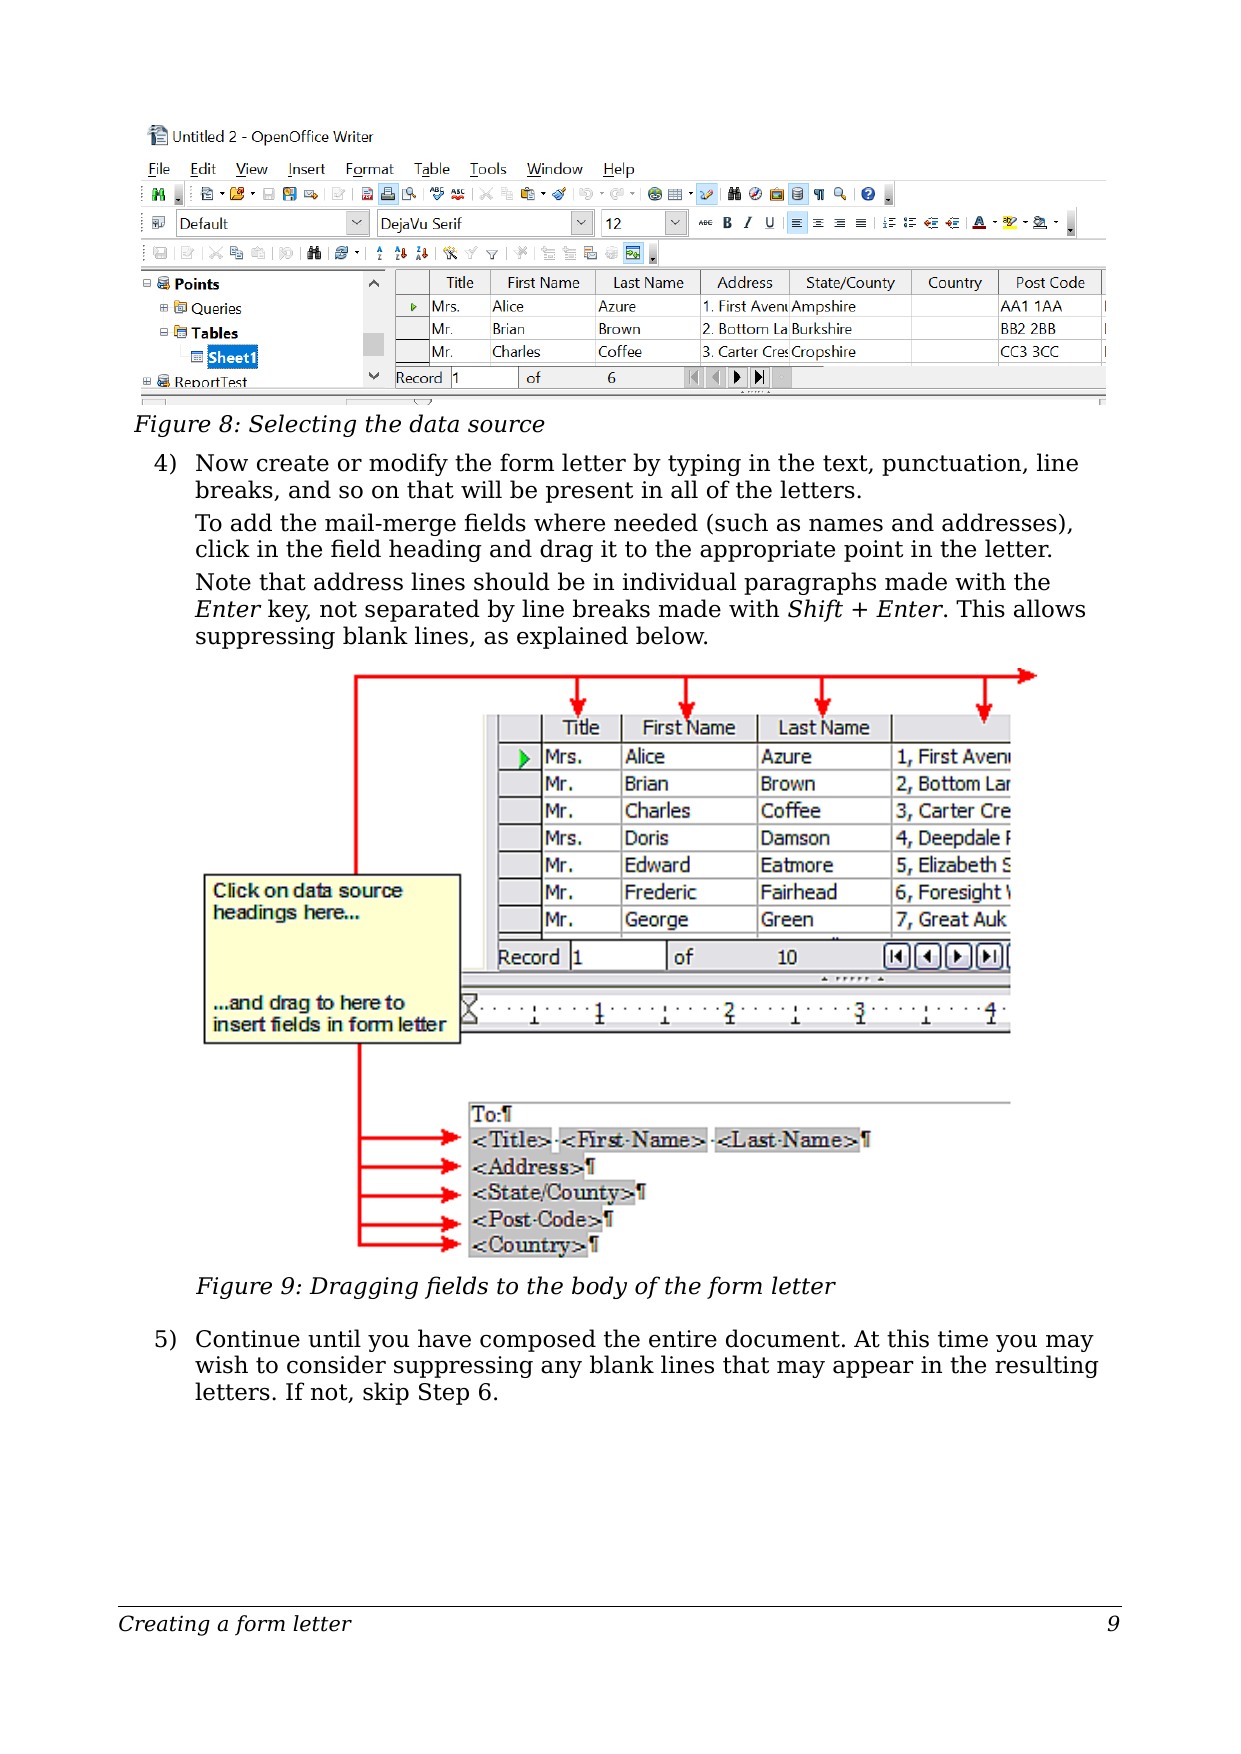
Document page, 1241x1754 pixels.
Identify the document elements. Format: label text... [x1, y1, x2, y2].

text Figure 9: Dragging fields to the body of the form letter [196, 1273, 1044, 1300]
list To add the mail-merge fields where needed (such as names and addresses), click in the field heading and drag it to the appropriate point in the letter. [177, 510, 1122, 563]
list Now create or modify the form letter by typing in the text, punctuation, line breaks, and so on that will be present in all of the letters. [177, 450, 1122, 504]
picture [141, 118, 1106, 405]
list Continue until you have composed the entire document. At this time you may wish to consider suppressing any blank lines that may appear in the resulting letters. If not, skip Step 6. [177, 1326, 1122, 1406]
list Note that address lines should be in individual paragraphs made with the Enter key, not separated by line breaks made with Shift + Enter. This allows suppressing blank lines, as explained below. [195, 569, 1122, 649]
text Figure 8: Selecting the data source [134, 411, 1106, 438]
picture [196, 668, 1038, 1267]
